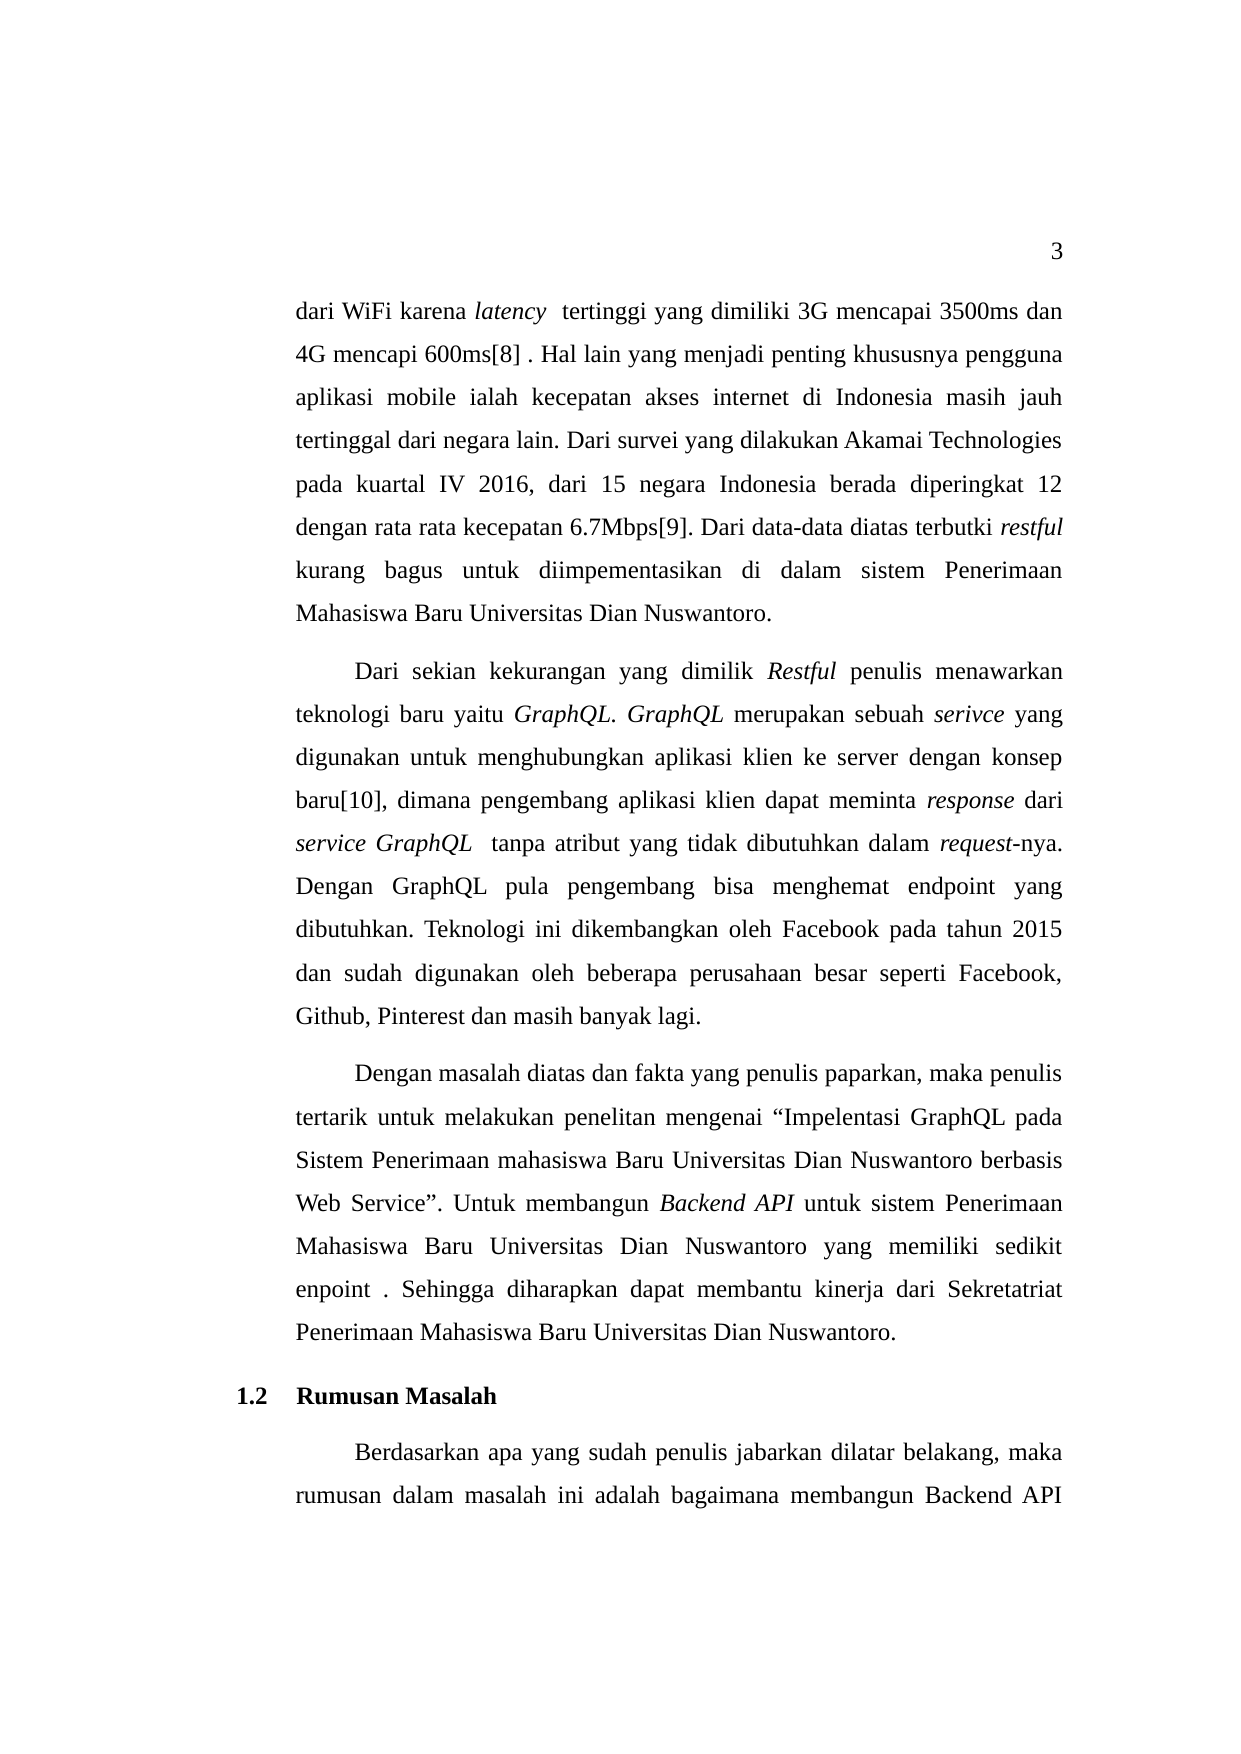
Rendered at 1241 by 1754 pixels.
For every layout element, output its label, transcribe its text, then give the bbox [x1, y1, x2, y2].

subtitle Dari sekian kekurangan yang dimilik Restful penulis menawarkan teknologi baru yaitu GraphQL. GraphQL merupakan sebuah serivce yang digunakan untuk menghubungkan aplikasi klien ke server dengan konsep baru[10], dimana pengembang aplikasi klien dapat meminta response dari service GraphQL tanpa atribut yang tidak dibutuhkan dalam request-nya. Dengan GraphQL pula pengembang bisa menghemat endpoint yang dibutuhkan. Teknologi ini dikembangkan oleh Facebook pada tahun 2015 dan sudah digunakan oleh beberapa perusahaan besar seperti Facebook, Github, Pinterest dan masih banyak lagi. [295, 656, 1063, 1029]
subtitle dari WiFi karena latency tertinggi yang dimiliki 3G mencapai 3500ms dan 4G mencapi 600ms[8] . Hal lain yang menjadi penting khususnya pengguna aplikasi mobile ialah kecepatan akses internet di Indonesia masih jauh tertinggal dari negara lain. Dari survei yang dilakukan Akamai Technologies pada kuartal IV 2016, dari 15 negara Indonesia berada diperingkat 12 dengan rata rata kecepatan 6.7Mbps[9]. Dari data-data diatas terbutki restful kurang bagus untuk diimpementasikan di dalam sistem Penerimaan Mahasiswa Baru Universitas Dian Nuswantoro. [295, 296, 1063, 627]
subtitle Berdasarkan apa yang sudah penulis jabarkan dilatar belakang, maka rumusan dalam masalah ini adalah bagaimana membangun Backend API [295, 1437, 1063, 1509]
subtitle Rumusan Masalah [236, 1381, 1063, 1410]
subtitle Dengan masalah diatas dan fakta yang penulis paparkan, maka penulis tertarik untuk melakukan penelitan mengenai “Impelentasi GraphQL pada Sistem Penerimaan mahasiswa Baru Universitas Dian Nuswantoro berbasis Web Service”. Untuk membangun Backend API untuk sistem Penerimaan Mahasiswa Baru Universitas Dian Nuswantoro yang memiliki sedikit enpoint . Sehingga diharapkan dapat membantu kinerja dari Sekretatriat Penerimaan Mahasiswa Baru Universitas Dian Nuswantoro. [295, 1058, 1063, 1346]
